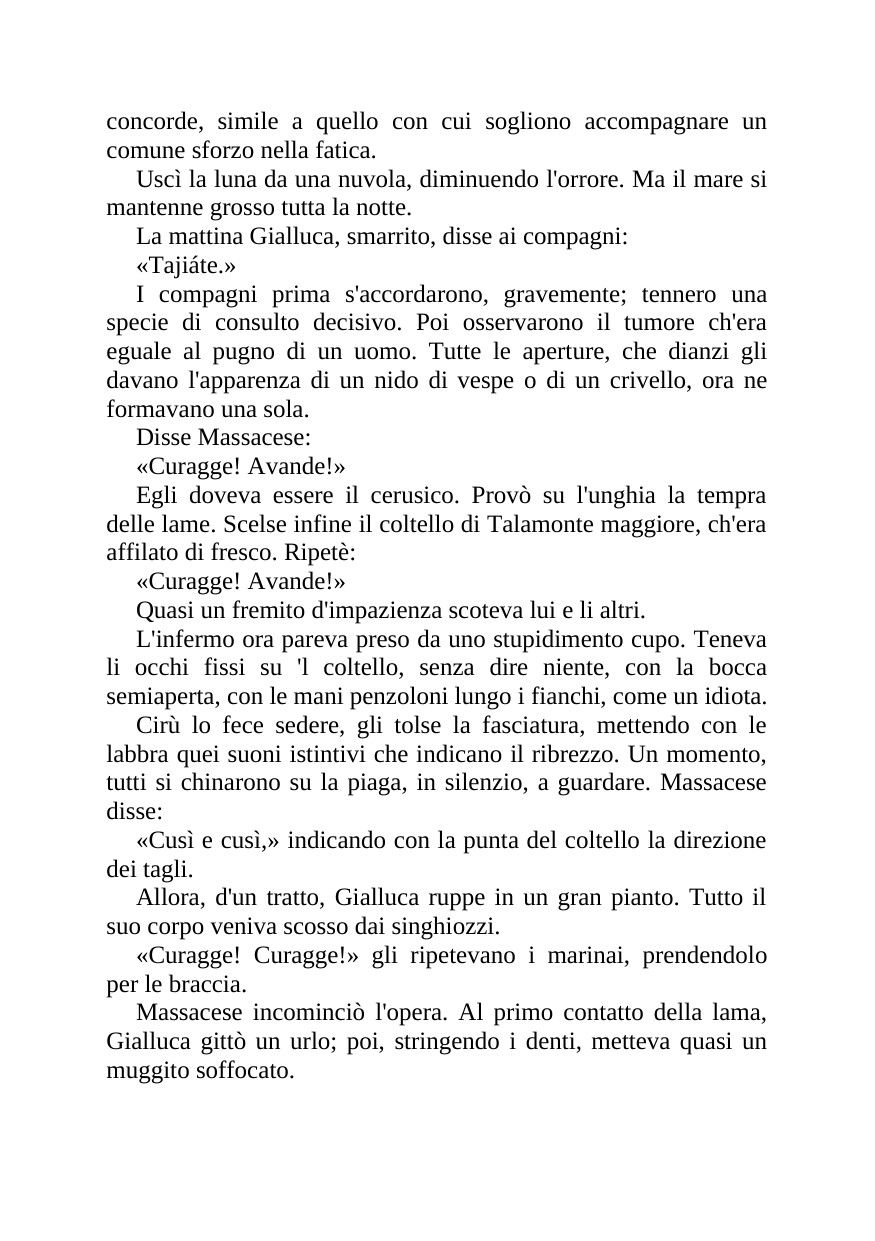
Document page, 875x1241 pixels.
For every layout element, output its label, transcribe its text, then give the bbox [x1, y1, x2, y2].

text Massacese incominciò l'opera. Al primo contatto della lama, Gialluca gittò un urlo; poi, stringendo i denti, metteva quasi un muggito soffocato. [106, 997, 768, 1084]
text La mattina Gialluca, smarrito, disse ai compagni: [106, 221, 768, 250]
text Quasi un fremito d'impazienza scoteva lui e li altri. [106, 595, 768, 624]
text Cirù lo fece sedere, gli tolse la fasciatura, mettendo con le labbra quei suoni istintivi che indicano il ribrezzo. Un momento, tutti si chinarono su la piaga, in silenzio, a guardare. Massacese disse: [106, 710, 768, 825]
text «Curagge! Curagge!» gli ripetevano i marinai, prendendolo per le braccia. [106, 940, 768, 997]
text Disse Massacese: [106, 422, 768, 451]
text Uscì la luna da una nuvola, diminuendo l'orrore. Ma il mare si mantenne grosso tutta la notte. [106, 164, 768, 221]
text «Tajiáte.» [106, 250, 768, 279]
text «Curagge! Avande!» [106, 451, 768, 480]
text concorde, simile a quello con cui sogliono accompagnare un comune sforzo nella fatica. [106, 106, 768, 164]
text I compagni prima s'accordarono, gravemente; tennero una specie di consulto decisivo. Poi osservarono il tumore ch'era eguale al pugno di un uomo. Tutte le aperture, che dianzi gli davano l'apparenza di un nido di vespe o di un crivello, ora ne formavano una sola. [106, 279, 768, 422]
text Egli doveva essere il cerusico. Provò su l'unghia la tempra delle lame. Scelse infine il coltello di Talamonte maggiore, ch'era affilato di fresco. Ripetè: [106, 480, 768, 566]
text L'infermo ora pareva preso da uno stupidimento cupo. Teneva li occhi fissi su 'l coltello, senza dire niente, con la bocca semiaperta, con le mani penzoloni lungo i fianchi, come un idiota. [106, 624, 768, 710]
text Allora, d'un tratto, Gialluca ruppe in un gran pianto. Tutto il suo corpo veniva scosso dai singhiozzi. [106, 882, 768, 940]
text «Cusì e cusì,» indicando con la punta del coltello la direzione dei tagli. [106, 825, 768, 882]
text «Curagge! Avande!» [106, 566, 768, 595]
